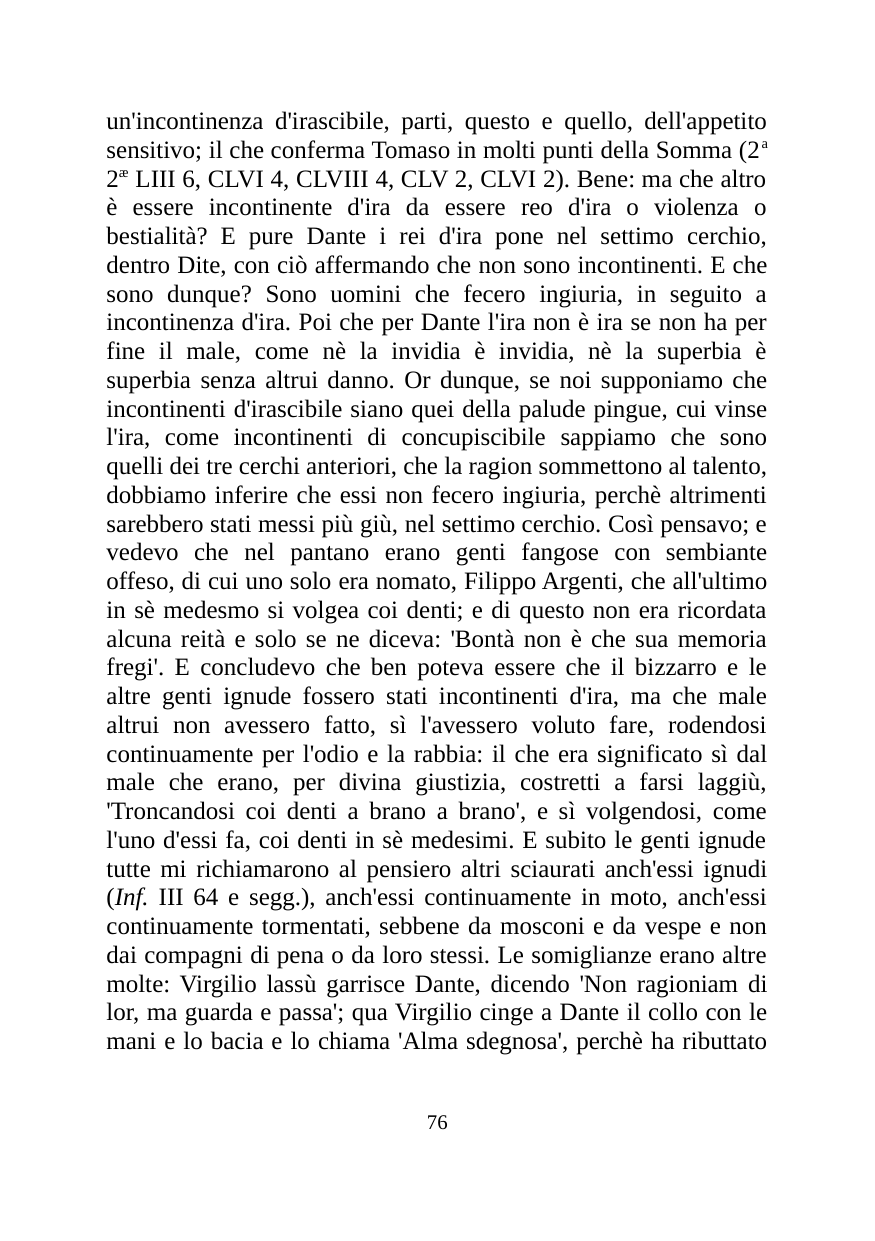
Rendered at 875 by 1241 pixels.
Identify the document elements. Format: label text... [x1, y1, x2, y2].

text un'incontinenza d'irascibile, parti, questo e quello, dell'appetito sensitivo; il che conferma Tomaso in molti punti della Somma (2a 2æ LIII 6, CLVI 4, CLVIII 4, CLV 2, CLVI 2). Bene: ma che altro è essere incontinente d'ira da essere reo d'ira o violenza o bestialità? E pure Dante i rei d'ira pone nel settimo cerchio, dentro Dite, con ciò affermando che non sono incontinenti. E che sono dunque? Sono uomini che fecero ingiuria, in seguito a incontinenza d'ira. Poi che per Dante l'ira non è ira se non ha per fine il male, come nè la invidia è invidia, nè la superbia è superbia senza altrui danno. Or dunque, se noi supponiamo che incontinenti d'irascibile siano quei della palude pingue, cui vinse l'ira, come incontinenti di concupiscibile sappiamo che sono quelli dei tre cerchi anteriori, che la ragion sommettono al talento, dobbiamo inferire che essi non fecero ingiuria, perchè altrimenti sarebbero stati messi più giù, nel settimo cerchio. Così pensavo; e vedevo che nel pantano erano genti fangose con sembiante offeso, di cui uno solo era nomato, Filippo Argenti, che all'ultimo in sè medesmo si volgea coi denti; e di questo non era ricordata alcuna reità e solo se ne diceva: 'Bontà non è che sua memoria fregi'. E concludevo che ben poteva essere che il bizzarro e le altre genti ignude fossero stati incontinenti d'ira, ma che male altrui non avessero fatto, sì l'avessero voluto fare, rodendosi continuamente per l'odio e la rabbia: il che era significato sì dal male che erano, per divina giustizia, costretti a farsi laggiù, 'Troncandosi coi denti a brano a brano', e sì volgendosi, come l'uno d'essi fa, coi denti in sè medesimi. E subito le genti ignude tutte mi richiamarono al pensiero altri sciaurati anch'essi ignudi (Inf. III 64 e segg.), anch'essi continuamente in moto, anch'essi continuamente tormentati, sebbene da mosconi e da vespe e non dai compagni di pena o da loro stessi. Le somiglianze erano altre molte: Virgilio lassù garrisce Dante, dicendo 'Non ragioniam di lor, ma guarda e passa'; qua Virgilio cinge a Dante il collo con le mani e lo bacia e lo chiama 'Alma sdegnosa', perchè ha ributtato [106, 106, 768, 1055]
